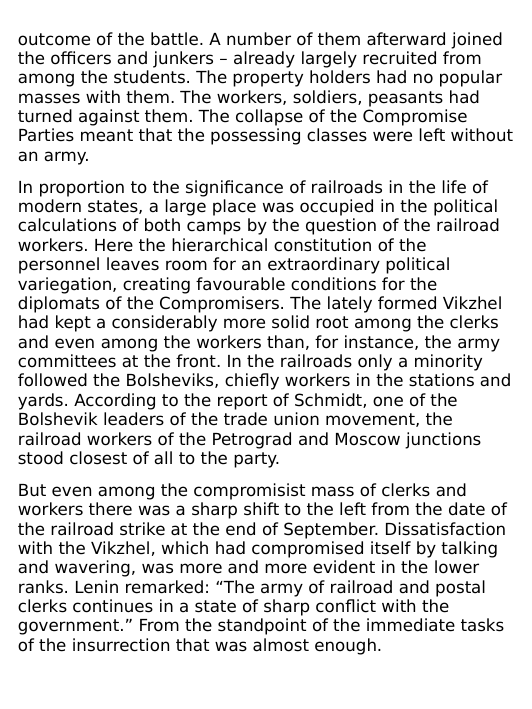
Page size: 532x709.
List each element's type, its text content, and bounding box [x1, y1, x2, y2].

text In proportion to the significance of railroads in the life of modern states, a large place was occupied in the political calculations of both camps by the question of the railroad workers. Here the hierarchical constitution of the personnel leaves room for an extraordinary political variegation, creating favourable conditions for the diplomats of the Compromisers. The lately formed Vikzhel had kept a considerably more solid root among the clerks and even among the workers than, for instance, the army committees at the front. In the railroads only a minority followed the Bolsheviks, chiefly workers in the stations and yards. According to the report of Schmidt, one of the Bolshevik leaders of the trade union movement, the railroad workers of the Petrograd and Moscow junctions stood closest of all to the party. [18, 178, 514, 468]
text But even among the compromisist mass of clerks and workers there was a sharp shift to the left from the date of the railroad strike at the end of September. Dissatisfaction with the Vikzhel, which had compromised itself by talking and wavering, was more and more evident in the lower ranks. Lenin remarked: “The army of railroad and postal clerks continues in a state of sharp conflict with the government.” From the standpoint of the immediate tasks of the insurrection that was almost enough. [18, 481, 514, 655]
text outcome of the battle. A number of them afterward joined the officers and junkers – already largely recruited from among the students. The property holders had no popular masses with them. The workers, soldiers, peasants had turned against them. The collapse of the Compromise Parties meant that the possessing classes were left without an army. [18, 29, 514, 165]
